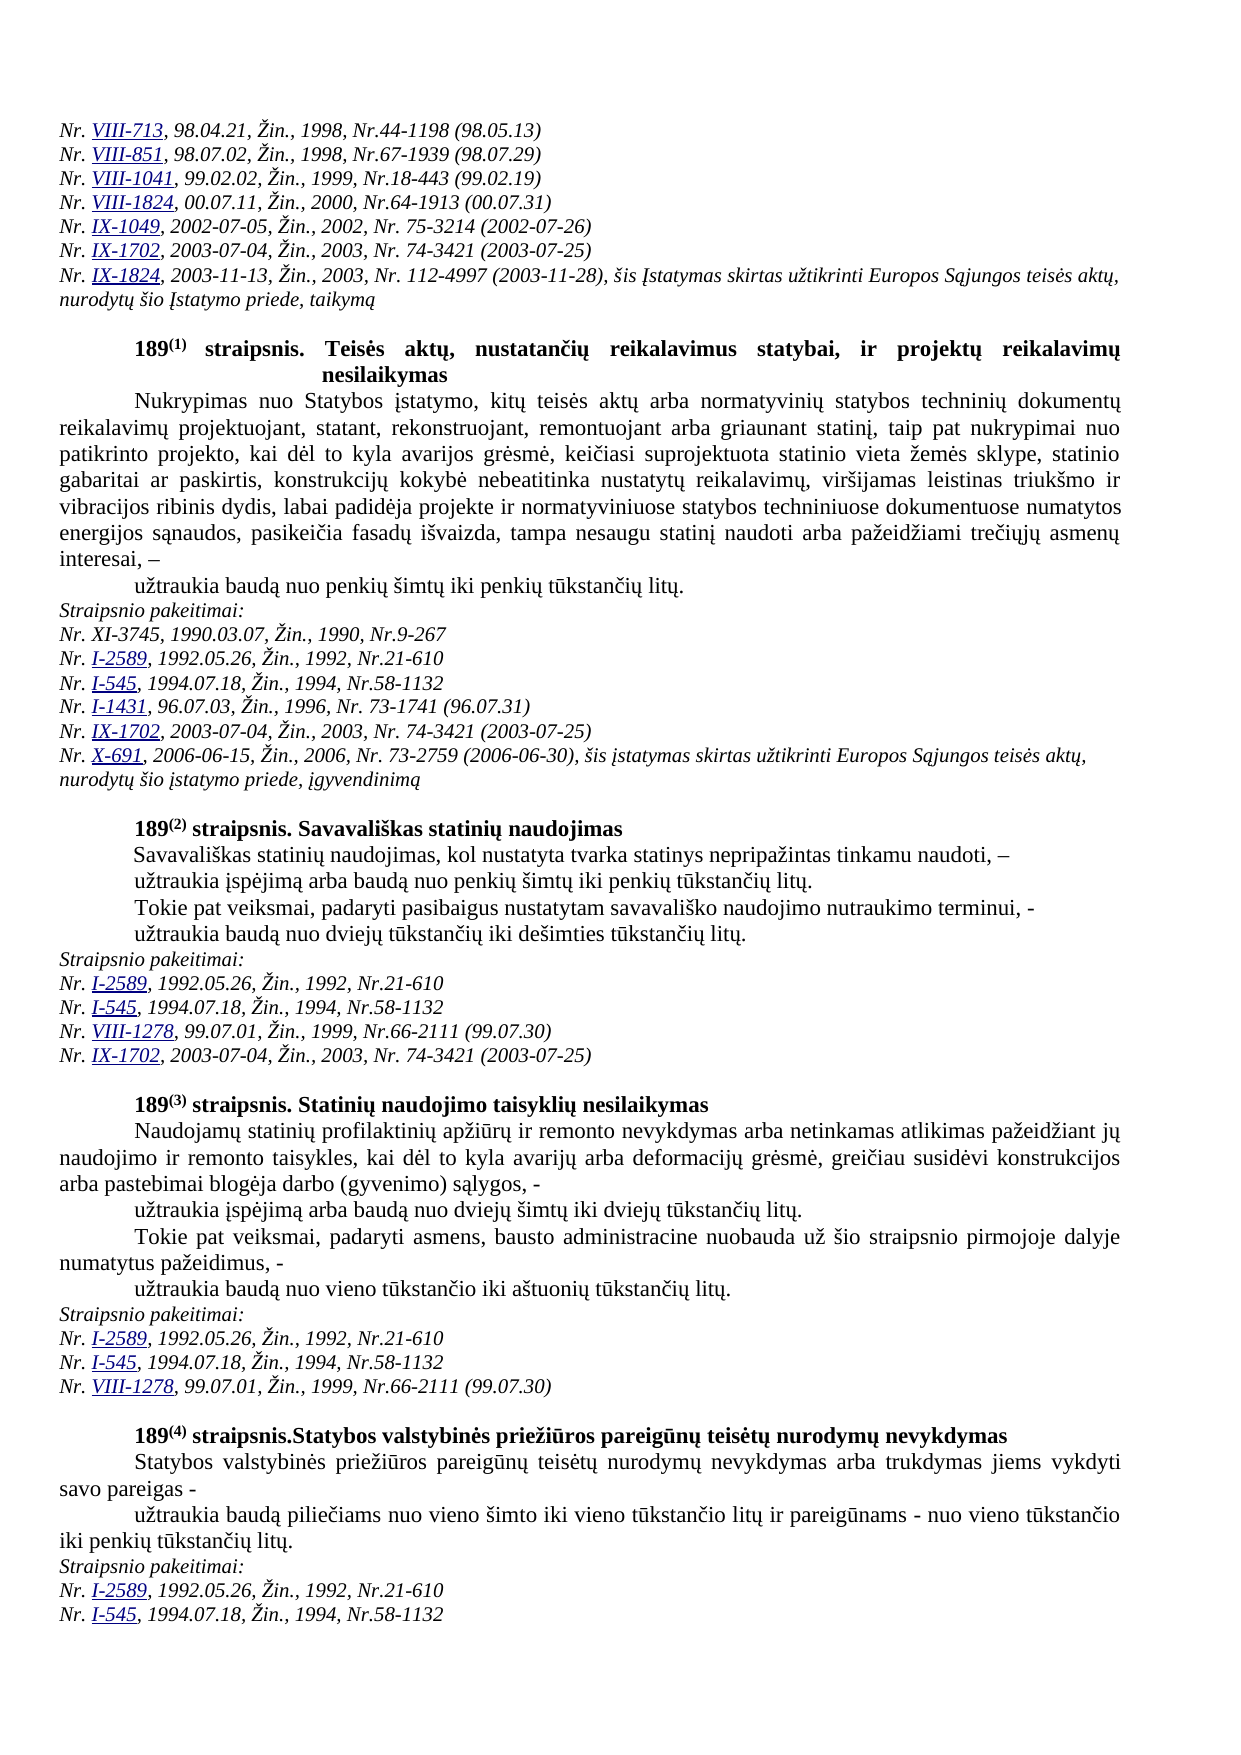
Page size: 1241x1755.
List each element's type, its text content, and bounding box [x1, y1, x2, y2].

text Nr. I-2589, 1992.05.26, Žin., 1992, Nr.21-610 [59, 646, 1122, 670]
text Straipsnio pakeitimai: [59, 598, 1122, 622]
text Nr. IX-1824, 2003-11-13, Žin., 2003, Nr. 112-4997 (2003-11-28), šis Įstatymas skirtas užtikrinti Europos Sąjungos teisės aktų, nurodytų šio Įstatymo priede, taikymą [59, 262, 1122, 311]
text užtraukia baudą piliečiams nuo vieno šimto iki vieno tūkstančio litų ir pareigūnams - nuo vieno tūkstančio iki penkių tūkstančių litų. [59, 1501, 1122, 1554]
text Nr. I-545, 1994.07.18, Žin., 1994, Nr.58-1132 [59, 995, 1122, 1019]
text Nr. VIII-1824, 00.07.11, Žin., 2000, Nr.64-1913 (00.07.31) [59, 190, 1122, 214]
text Nr. VIII-1278, 99.07.01, Žin., 1999, Nr.66-2111 (99.07.30) [59, 1019, 1122, 1043]
text Nr. I-545, 1994.07.18, Žin., 1994, Nr.58-1132 [59, 670, 1122, 694]
text Nr. X-691, 2006-06-15, Žin., 2006, Nr. 73-2759 (2006-06-30), šis įstatymas skirtas užtikrinti Europos Sąjungos teisės aktų, nurodytų šio įstatymo priede, įgyvendinimą [59, 743, 1122, 791]
text Nr. VIII-713, 98.04.21, Žin., 1998, Nr.44-1198 (98.05.13) [59, 118, 1122, 142]
text Nr. I-2589, 1992.05.26, Žin., 1992, Nr.21-610 [59, 971, 1122, 995]
text Straipsnio pakeitimai: [59, 947, 1122, 971]
text Nr. I-2589, 1992.05.26, Žin., 1992, Nr.21-610 [59, 1326, 1122, 1350]
text Nr. IX-1049, 2002-07-05, Žin., 2002, Nr. 75-3214 (2002-07-26) [59, 214, 1122, 238]
text Naudojamų statinių profilaktinių apžiūrų ir remonto nevykdymas arba netinkamas atlikimas pažeidžiant jų naudojimo ir remonto taisykles, kai dėl to kyla avarijų arba deformacijų grėsmė, greičiau susidėvi konstrukcijos arba pastebimai blogėja darbo (gyvenimo) sąlygos, - [59, 1117, 1122, 1196]
text Nr. VIII-1278, 99.07.01, Žin., 1999, Nr.66-2111 (99.07.30) [59, 1374, 1122, 1398]
text Tokie pat veiksmai, padaryti pasibaigus nustatytam savavališko naudojimo nutraukimo terminui, - [59, 894, 1122, 920]
text Nr. XI-3745, 1990.03.07, Žin., 1990, Nr.9-267 [59, 622, 1122, 646]
text Straipsnio pakeitimai: [59, 1554, 1122, 1578]
text Nr. I-2589, 1992.05.26, Žin., 1992, Nr.21-610 [59, 1578, 1122, 1602]
text užtraukia baudą nuo vieno tūkstančio iki aštuonių tūkstančių litų. [59, 1275, 1122, 1302]
text Nukrypimas nuo Statybos įstatymo, kitų teisės aktų arba normatyvinių statybos techninių dokumentų reikalavimų projektuojant, statant, rekonstruojant, remontuojant arba griaunant statinį, taip pat nukrypimai nuo patikrinto projekto, kai dėl to kyla avarijos grėsmė, keičiasi suprojektuota statinio vieta žemės sklype, statinio gabaritai ar paskirtis, konstrukcijų kokybė nebeatitinka nustatytų reikalavimų, viršijamas leistinas triukšmo ir vibracijos ribinis dydis, labai padidėja projekte ir normatyviniuose statybos techniniuose dokumentuose numatytos energijos sąnaudos, pasikeičia fasadų išvaizda, tampa nesaugu statinį naudoti arba pažeidžiami trečiųjų asmenų interesai, – [59, 387, 1122, 572]
text Nr. IX-1702, 2003-07-04, Žin., 2003, Nr. 74-3421 (2003-07-25) [59, 238, 1122, 262]
text Nr. I-545, 1994.07.18, Žin., 1994, Nr.58-1132 [59, 1350, 1122, 1374]
text užtraukia baudą nuo dviejų tūkstančių iki dešimties tūkstančių litų. [59, 920, 1122, 947]
text Nr. IX-1702, 2003-07-04, Žin., 2003, Nr. 74-3421 (2003-07-25) [59, 718, 1122, 743]
text Statybos valstybinės priežiūros pareigūnų teisėtų nurodymų nevykdymas arba trukdymas jiems vykdyti savo pareigas - [59, 1448, 1122, 1501]
text užtraukia baudą nuo penkių šimtų iki penkių tūkstančių litų. [59, 572, 1122, 598]
text 189(4) straipsnis.Statybos valstybinės priežiūros pareigūnų teisėtų nurodymų nevykdymas [59, 1422, 1122, 1448]
text Nr. VIII-851, 98.07.02, Žin., 1998, Nr.67-1939 (98.07.29) [59, 142, 1122, 166]
text Nr. I-545, 1994.07.18, Žin., 1994, Nr.58-1132 [59, 1602, 1122, 1626]
text užtraukia įspėjimą arba baudą nuo penkių šimtų iki penkių tūkstančių litų. [59, 867, 1122, 894]
text Savavališkas statinių naudojimas, kol nustatyta tvarka statinys nepripažintas tinkamu naudoti, – [59, 841, 1122, 867]
text Straipsnio pakeitimai: [59, 1302, 1122, 1326]
text 189(1) straipsnis. Teisės aktų, nustatančių reikalavimus statybai, ir projektų reikalavimų nesilaikymas [134, 335, 1122, 387]
text 189(3) straipsnis. Statinių naudojimo taisyklių nesilaikymas [59, 1091, 1122, 1117]
text Nr. I-1431, 96.07.03, Žin., 1996, Nr. 73-1741 (96.07.31) [59, 694, 1122, 718]
text užtraukia įspėjimą arba baudą nuo dviejų šimtų iki dviejų tūkstančių litų. [59, 1196, 1122, 1223]
text 189(2) straipsnis. Savavališkas statinių naudojimas [59, 815, 1122, 841]
text Tokie pat veiksmai, padaryti asmens, bausto administracine nuobauda už šio straipsnio pirmojoje dalyje numatytus pažeidimus, - [59, 1223, 1122, 1275]
text Nr. IX-1702, 2003-07-04, Žin., 2003, Nr. 74-3421 (2003-07-25) [59, 1043, 1122, 1067]
text Nr. VIII-1041, 99.02.02, Žin., 1999, Nr.18-443 (99.02.19) [59, 166, 1122, 190]
